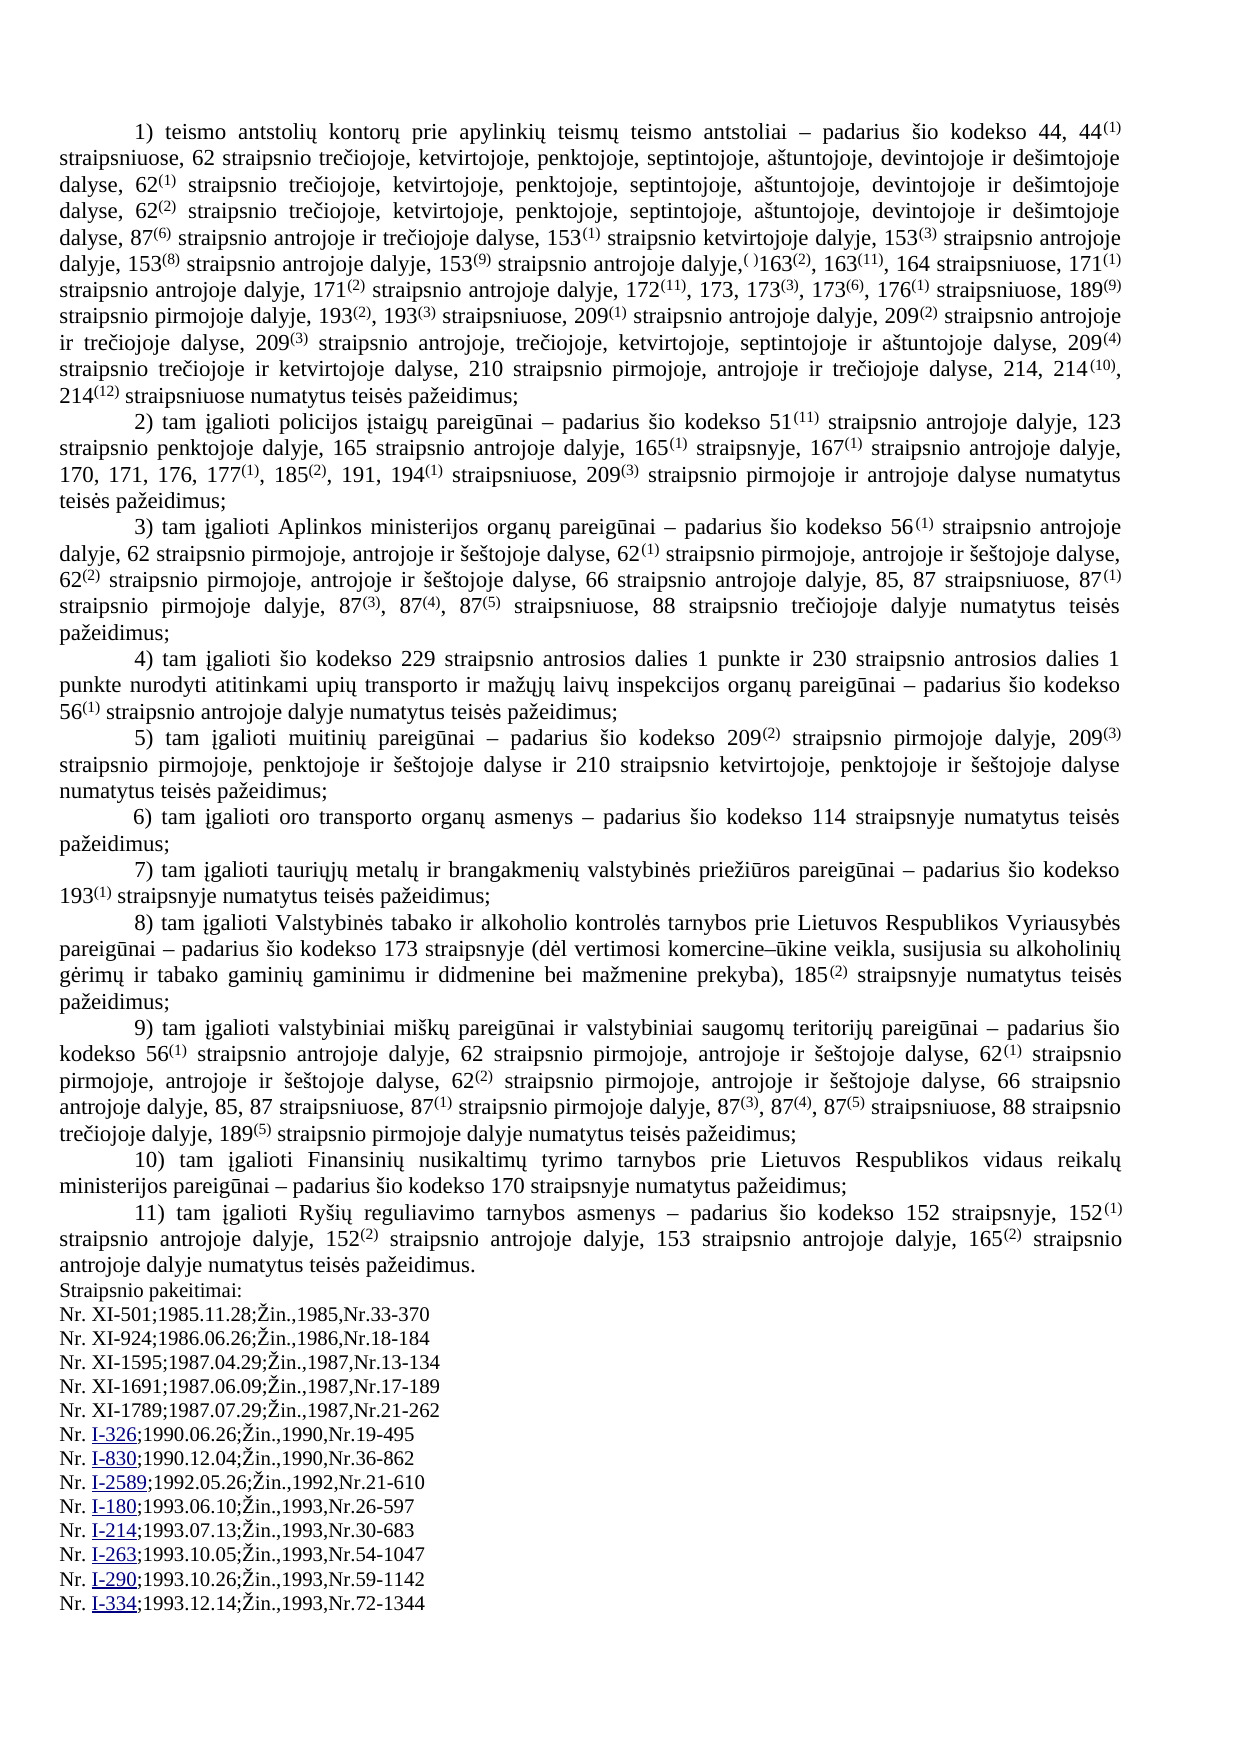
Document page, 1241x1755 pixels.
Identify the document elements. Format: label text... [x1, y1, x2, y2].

text 8) tam įgalioti Valstybinės tabako ir alkoholio kontrolės tarnybos prie Lietuvos Respublikos Vyriausybės pareigūnai – padarius šio kodekso 173 straipsnyje (dėl vertimosi komercine–ūkine veikla, susijusia su alkoholinių gėrimų ir tabako gaminių gaminimu ir didmenine bei mažmenine prekyba), 185(2) straipsnyje numatytus teisės pažeidimus; [59, 909, 1122, 1014]
text Nr. I-326;1990.06.26;Žin.,1990,Nr.19-495 [59, 1422, 1122, 1446]
text Nr. I-214;1993.07.13;Žin.,1993,Nr.30-683 [59, 1518, 1122, 1542]
text 9) tam įgalioti valstybiniai miškų pareigūnai ir valstybiniai saugomų teritorijų pareigūnai – padarius šio kodekso 56(1) straipsnio antrojoje dalyje, 62 straipsnio pirmojoje, antrojoje ir šeštojoje dalyse, 62(1) straipsnio pirmojoje, antrojoje ir šeštojoje dalyse, 62(2) straipsnio pirmojoje, antrojoje ir šeštojoje dalyse, 66 straipsnio antrojoje dalyje, 85, 87 straipsniuose, 87(1) straipsnio pirmojoje dalyje, 87(3), 87(4), 87(5) straipsniuose, 88 straipsnio trečiojoje dalyje, 189(5) straipsnio pirmojoje dalyje numatytus teisės pažeidimus; [59, 1014, 1121, 1146]
text Nr. I-2589;1992.05.26;Žin.,1992,Nr.21-610 [59, 1470, 1122, 1494]
text 4) tam įgalioti šio kodekso 229 straipsnio antrosios dalies 1 punkte ir 230 straipsnio antrosios dalies 1 punkte nurodyti atitinkami upių transporto ir mažųjų laivų inspekcijos organų pareigūnai – padarius šio kodekso 56(1) straipsnio antrojoje dalyje numatytus teisės pažeidimus; [59, 645, 1121, 724]
text 1) teismo antstolių kontorų prie apylinkių teismų teismo antstoliai – padarius šio kodekso 44, 44(1) straipsniuose, 62 straipsnio trečiojoje, ketvirtojoje, penktojoje, septintojoje, aštuntojoje, devintojoje ir dešimtojoje dalyse, 62(1) straipsnio trečiojoje, ketvirtojoje, penktojoje, septintojoje, aštuntojoje, devintojoje ir dešimtojoje dalyse, 62(2) straipsnio trečiojoje, ketvirtojoje, penktojoje, septintojoje, aštuntojoje, devintojoje ir dešimtojoje dalyse, 87(6) straipsnio antrojoje ir trečiojoje dalyse, 153(1) straipsnio ketvirtojoje dalyje, 153(3) straipsnio antrojoje dalyje, 153(8) straipsnio antrojoje dalyje, 153(9) straipsnio antrojoje dalyje,( )163(2), 163(11), 164 straipsniuose, 171(1) straipsnio antrojoje dalyje, 171(2) straipsnio antrojoje dalyje, 172(11), 173, 173(3), 173(6), 176(1) straipsniuose, 189(9) straipsnio pirmojoje dalyje, 193(2), 193(3) straipsniuose, 209(1) straipsnio antrojoje dalyje, 209(2) straipsnio antrojoje ir trečiojoje dalyse, 209(3) straipsnio antrojoje, trečiojoje, ketvirtojoje, septintojoje ir aštuntojoje dalyse, 209(4) straipsnio trečiojoje ir ketvirtojoje dalyse, 210 straipsnio pirmojoje, antrojoje ir trečiojoje dalyse, 214, 214(10), 214(12) straipsniuose numatytus teisės pažeidimus; [59, 118, 1121, 408]
text 3) tam įgalioti Aplinkos ministerijos organų pareigūnai – padarius šio kodekso 56(1) straipsnio antrojoje dalyje, 62 straipsnio pirmojoje, antrojoje ir šeštojoje dalyse, 62(1) straipsnio pirmojoje, antrojoje ir šeštojoje dalyse, 62(2) straipsnio pirmojoje, antrojoje ir šeštojoje dalyse, 66 straipsnio antrojoje dalyje, 85, 87 straipsniuose, 87(1) straipsnio pirmojoje dalyje, 87(3), 87(4), 87(5) straipsniuose, 88 straipsnio trečiojoje dalyje numatytus teisės pažeidimus; [59, 513, 1121, 645]
text 5) tam įgalioti muitinių pareigūnai – padarius šio kodekso 209(2) straipsnio pirmojoje dalyje, 209(3) straipsnio pirmojoje, penktojoje ir šeštojoje dalyse ir 210 straipsnio ketvirtojoje, penktojoje ir šeštojoje dalyse numatytus teisės pažeidimus; [59, 724, 1121, 803]
text Nr. XI-924;1986.06.26;Žin.,1986,Nr.18-184 [59, 1326, 1122, 1350]
text Nr. I-830;1990.12.04;Žin.,1990,Nr.36-862 [59, 1446, 1122, 1470]
text 10) tam įgalioti Finansinių nusikaltimų tyrimo tarnybos prie Lietuvos Respublikos vidaus reikalų ministerijos pareigūnai – padarius šio kodekso 170 straipsnyje numatytus pažeidimus; [59, 1146, 1122, 1199]
text 7) tam įgalioti tauriųjų metalų ir brangakmenių valstybinės priežiūros pareigūnai – padarius šio kodekso 193(1) straipsnyje numatytus teisės pažeidimus; [59, 856, 1121, 909]
text Nr. I-180;1993.06.10;Žin.,1993,Nr.26-597 [59, 1494, 1122, 1518]
text Nr. XI-1691;1987.06.09;Žin.,1987,Nr.17-189 [59, 1374, 1122, 1398]
text Nr. I-263;1993.10.05;Žin.,1993,Nr.54-1047 [59, 1542, 1122, 1566]
text Nr. XI-1789;1987.07.29;Žin.,1987,Nr.21-262 [59, 1398, 1122, 1422]
text Nr. XI-501;1985.11.28;Žin.,1985,Nr.33-370 [59, 1302, 1122, 1326]
text 2) tam įgalioti policijos įstaigų pareigūnai – padarius šio kodekso 51(11) straipsnio antrojoje dalyje, 123 straipsnio penktojoje dalyje, 165 straipsnio antrojoje dalyje, 165(1) straipsnyje, 167(1) straipsnio antrojoje dalyje, 170, 171, 176, 177(1), 185(2), 191, 194(1) straipsniuose, 209(3) straipsnio pirmojoje ir antrojoje dalyse numatytus teisės pažeidimus; [59, 408, 1121, 513]
text 6) tam įgalioti oro transporto organų asmenys – padarius šio kodekso 114 straipsnyje numatytus teisės pažeidimus; [59, 803, 1121, 856]
text Straipsnio pakeitimai: [59, 1278, 1122, 1302]
text 11) tam įgalioti Ryšių reguliavimo tarnybos asmenys – padarius šio kodekso 152 straipsnyje, 152(1) straipsnio antrojoje dalyje, 152(2) straipsnio antrojoje dalyje, 153 straipsnio antrojoje dalyje, 165(2) straipsnio antrojoje dalyje numatytus teisės pažeidimus. [59, 1199, 1122, 1278]
text Nr. XI-1595;1987.04.29;Žin.,1987,Nr.13-134 [59, 1350, 1122, 1374]
text Nr. I-334;1993.12.14;Žin.,1993,Nr.72-1344 [59, 1591, 1122, 1614]
text Nr. I-290;1993.10.26;Žin.,1993,Nr.59-1142 [59, 1566, 1122, 1591]
